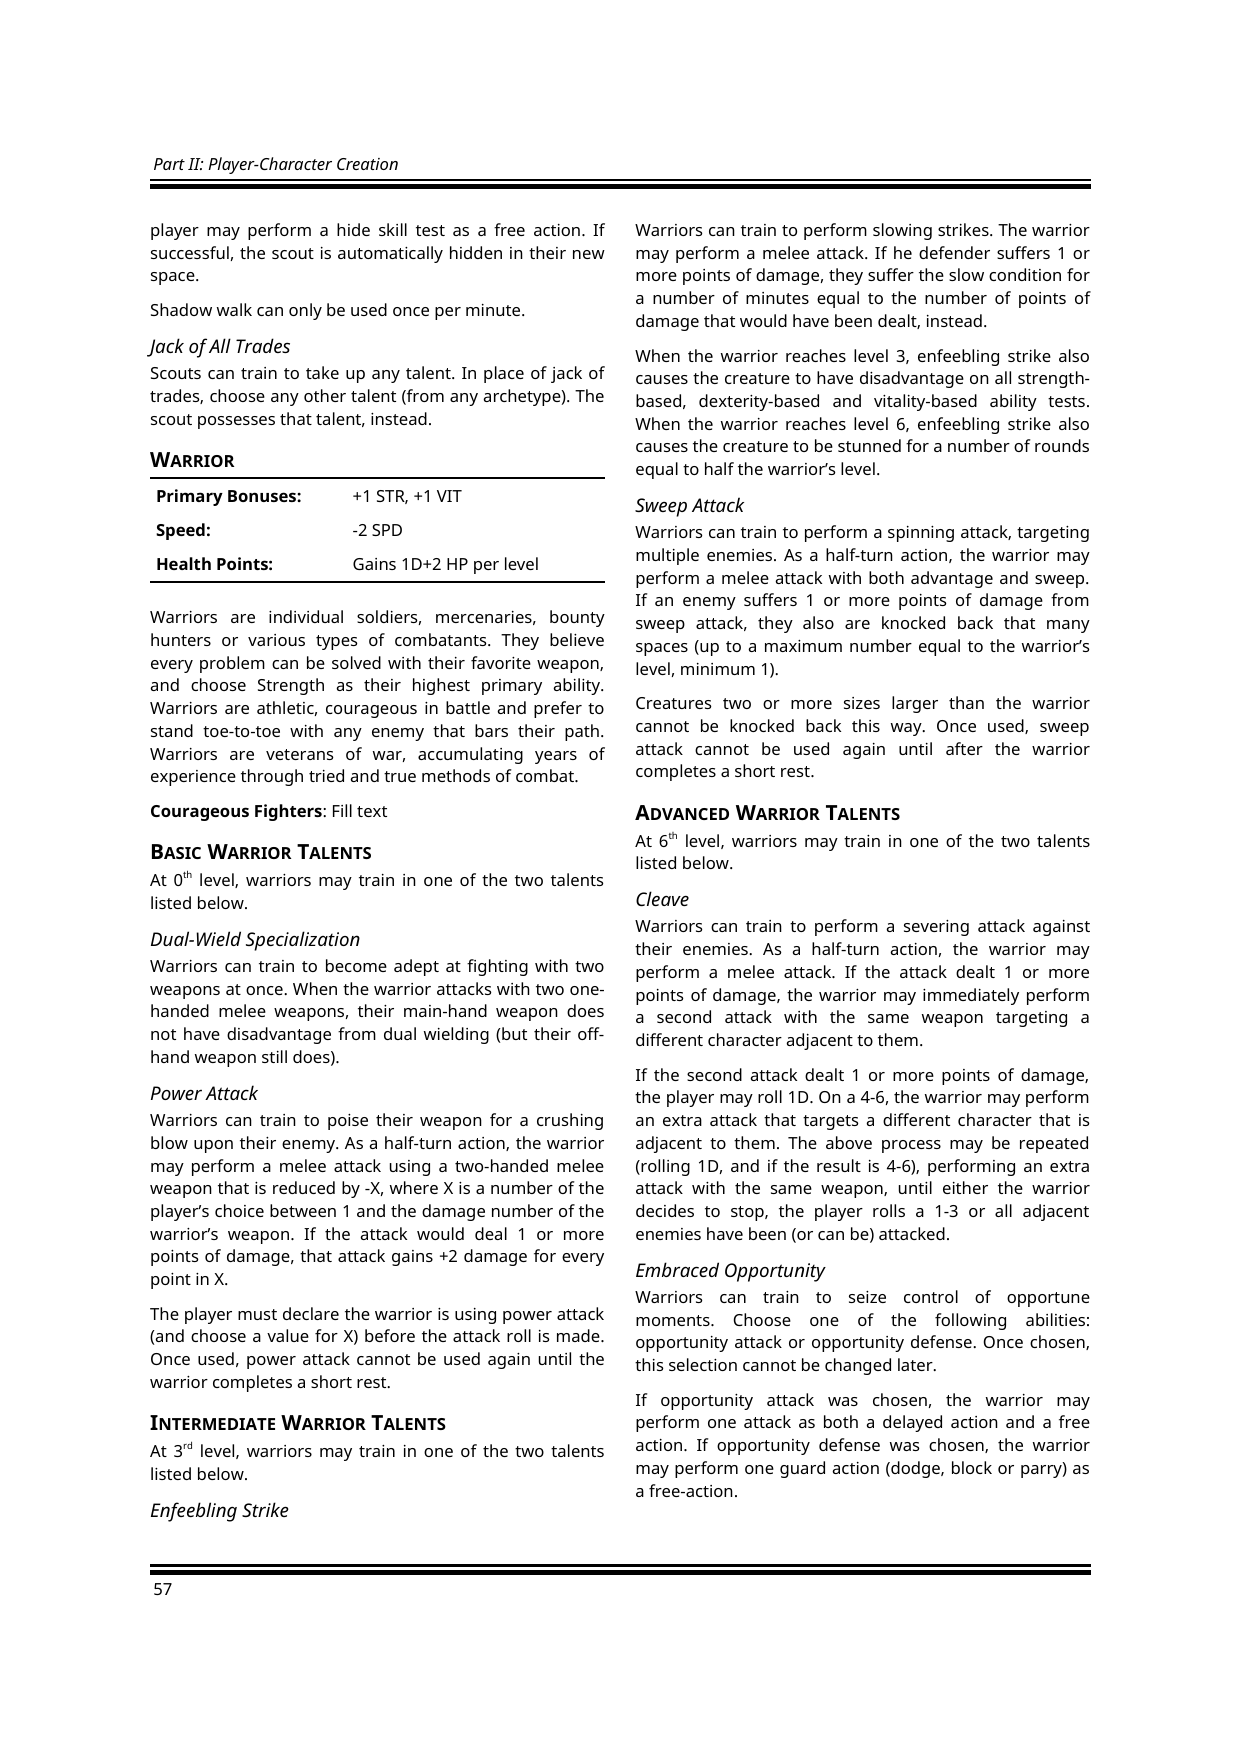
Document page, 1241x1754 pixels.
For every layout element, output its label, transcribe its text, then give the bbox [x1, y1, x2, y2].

text When the warrior reaches level 3, enfeebling strike also causes the creature to have disadvantage on all strength-based, dexterity-based and vitality-based ability tests. When the warrior reaches level 6, enfeebling strike also causes the creature to be stunned for a number of rounds equal to half the warrior’s level. [635, 344, 1091, 480]
text Warriors can train to become adept at fighting with two weapons at once. When the warrior attacks with two one-handed melee weapons, their main-hand weapon does not have disadvantage from dual wielding (but their off-hand weapon still does). [150, 955, 605, 1068]
table_cell -2 SPD [347, 513, 605, 547]
table_cell Gains 1D+2 HP per level [347, 547, 605, 581]
text Warriors can train to perform a spinning attack, targeting multiple enemies. As a half-turn action, the warrior may perform a melee attack with both advantage and sweep. If an enemy suffers 1 or more points of damage from sweep attack, they also are knocked back that many spaces (up to a maximum number equal to the warrior’s level, minimum 1). [635, 521, 1091, 680]
text At 0th level, warriors may train in one of the two talents listed below. [150, 869, 605, 914]
text Power Attack [150, 1080, 605, 1106]
table_header +1 STR, +1 VIT [347, 479, 605, 513]
text Warriors can train to poise their weapon for a crushing blow upon their enemy. As a half-turn action, the warrior may perform a melee attack using a two-handed melee weapon that is reduced by -X, where X is a number of the player’s choice between 1 and the damage number of the warrior’s weapon. If the attack would deal 1 or more points of damage, that attack gains +2 damage for every point in X. [150, 1109, 605, 1290]
text Enfeebling Strike [150, 1497, 605, 1523]
text Warriors are individual soldiers, mercenaries, bounty hunters or various types of combatants. They believe every problem can be solved with their favorite weapon, and choose Strength as their highest primary ability. Warriors are athletic, courageous in battle and prefer to stand toe-to-toe with any enemy that bars their path. Warriors are veterans of war, accumulating years of experience through tried and true methods of combat. [150, 583, 605, 788]
text Jack of All Trades [150, 333, 605, 359]
text Warriors can train to seize control of opportune moments. Choose one of the following abilities: opportunity attack or opportunity defense. Once chosen, this selection cannot be changed later. [635, 1286, 1091, 1376]
text Shadow walk can only be used once per minute. [150, 299, 605, 321]
text Basic Warrior Talents [150, 837, 605, 866]
table_cell Speed: [150, 513, 347, 547]
table_header Primary Bonuses: [150, 479, 347, 513]
text Embraced Opportunity [635, 1257, 1091, 1282]
text Courageous Fighters: Fill text [150, 799, 605, 822]
text If the second attack dealt 1 or more points of damage, the player may roll 1D. On a 4-6, the warrior may perform an extra attack that targets a different character that is adjacent to them. The above process may be repeated (rolling 1D, and if the result is 4-6), performing an extra attack with the same weapon, until either the warrior decides to stop, the player rolls a 1-3 or all adjacent enemies have been (or can be) attacked. [635, 1063, 1091, 1245]
text At 6th level, warriors may train in one of the two talents listed below. [635, 829, 1091, 874]
text Scouts can train to take up any talent. In place of jack of trades, choose any other talent (from any archetype). The scout possesses that talent, instead. [150, 362, 605, 430]
text If opportunity attack was chosen, the warrior may perform one attack as both a delayed action and a free action. If opportunity defense was chosen, the warrior may perform one guard action (dodge, block or parry) as a free-action. [635, 1388, 1091, 1502]
text Creatures two or more sizes larger than the warrior cannot be knocked back this way. Once used, sweep attack cannot be used again until after the warrior completes a short rest. [635, 692, 1091, 783]
text Cleave [635, 887, 1091, 912]
subtitle Warrior [150, 445, 605, 473]
text At 3rd level, warriors may train in one of the two talents listed below. [150, 1440, 605, 1485]
text The player must declare the warrior is using power attack (and choose a value for X) before the attack roll is made. Once used, power attack cannot be used again until the warrior completes a short rest. [150, 1302, 605, 1393]
text Advanced Warrior Talents [635, 798, 1091, 826]
text Intermediate Warrior Talents [150, 1408, 605, 1437]
text Dual-Wield Specialization [150, 926, 605, 952]
text Warriors can train to perform a severing attack against their enemies. As a half-turn action, the warrior may perform a melee attack. If the attack dealt 1 or more points of damage, the warrior may immediately perform a second attack with the same weapon targeting a different character adjacent to them. [635, 915, 1091, 1051]
text Sweep Attack [635, 492, 1091, 518]
text player may perform a hide skill test as a free action. If successful, the scout is automatically hidden in their new space. [150, 219, 605, 287]
text Warriors can train to perform slowing strikes. The warrior may perform a melee attack. If he defender suffers 1 or more points of damage, they suffer the slow condition for a number of minutes equal to the number of points of damage that would have been dealt, instead. [635, 219, 1091, 332]
table_cell Health Points: [150, 547, 347, 581]
